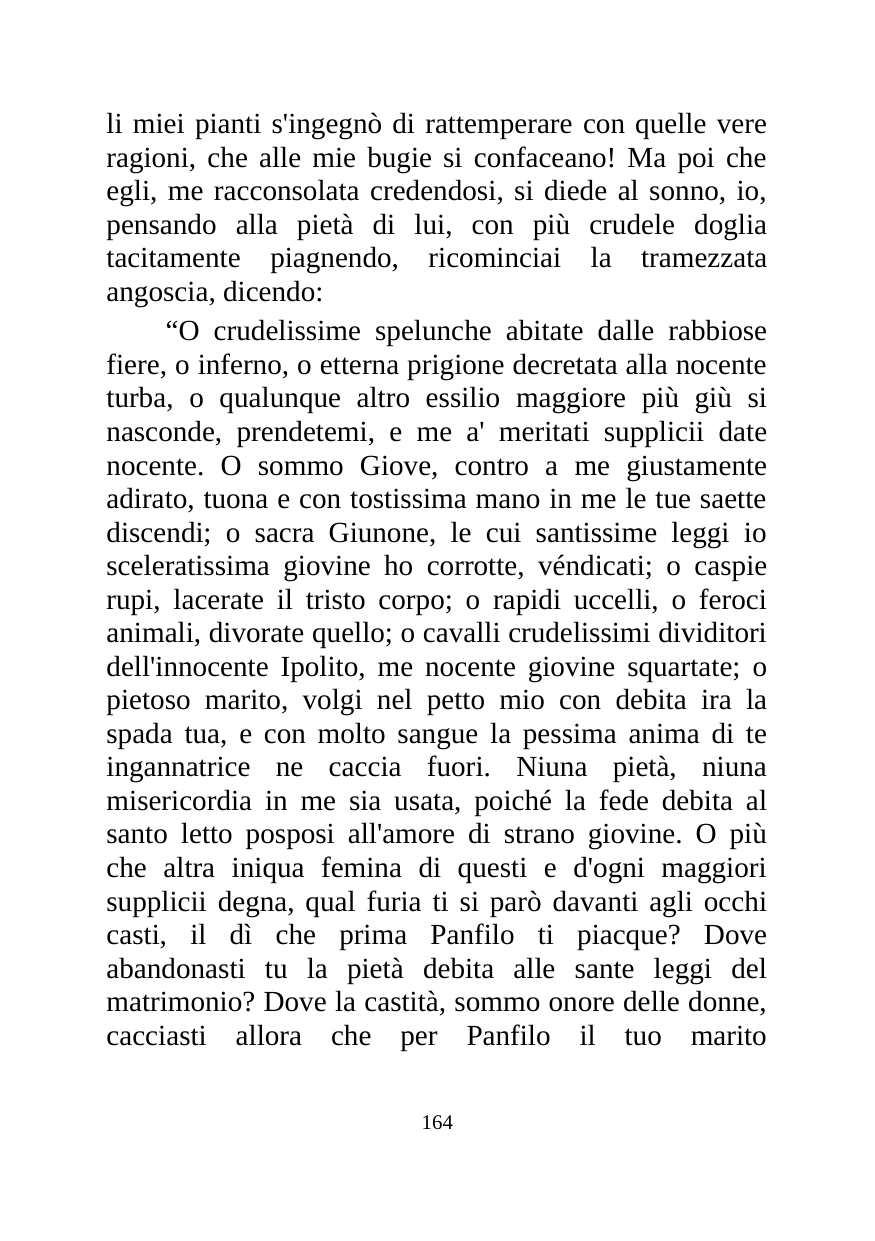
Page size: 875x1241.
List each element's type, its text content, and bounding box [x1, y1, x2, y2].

text “O crudelissime spelunche abitate dalle rabbiose fiere, o inferno, o etterna prigione decretata alla nocente turba, o qualunque altro essilio maggiore più giù si nasconde, prendetemi, e me a' meritati supplicii date nocente. O sommo Giove, contro a me giustamente adirato, tuona e con tostissima mano in me le tue saette discendi; o sacra Giunone, le cui santissime leggi io sceleratissima giovine ho corrotte, véndicati; o caspie rupi, lacerate il tristo corpo; o rapidi uccelli, o feroci animali, divorate quello; o cavalli crudelissimi dividitori dell'innocente Ipolito, me nocente giovine squartate; o pietoso marito, volgi nel petto mio con debita ira la spada tua, e con molto sangue la pessima anima di te ingannatrice ne caccia fuori. Niuna pietà, niuna misericordia in me sia usata, poiché la fede debita al santo letto posposi all'amore di strano giovine. O più che altra iniqua femina di questi e d'ogni maggiori supplicii degna, qual furia ti si parò davanti agli occhi casti, il dì che prima Panfilo ti piacque? Dove abandonasti tu la pietà debita alle sante leggi del matrimonio? Dove la castità, sommo onore delle donne, cacciasti allora che per Panfilo il tuo marito [106, 313, 768, 1051]
text li miei pianti s'ingegnò di rattemperare con quelle vere ragioni, che alle mie bugie si confaceano! Ma poi che egli, me racconsolata credendosi, si diede al sonno, io, pensando alla pietà di lui, con più crudele doglia tacitamente piagnendo, ricominciai la tramezzata angoscia, dicendo: [106, 106, 768, 307]
